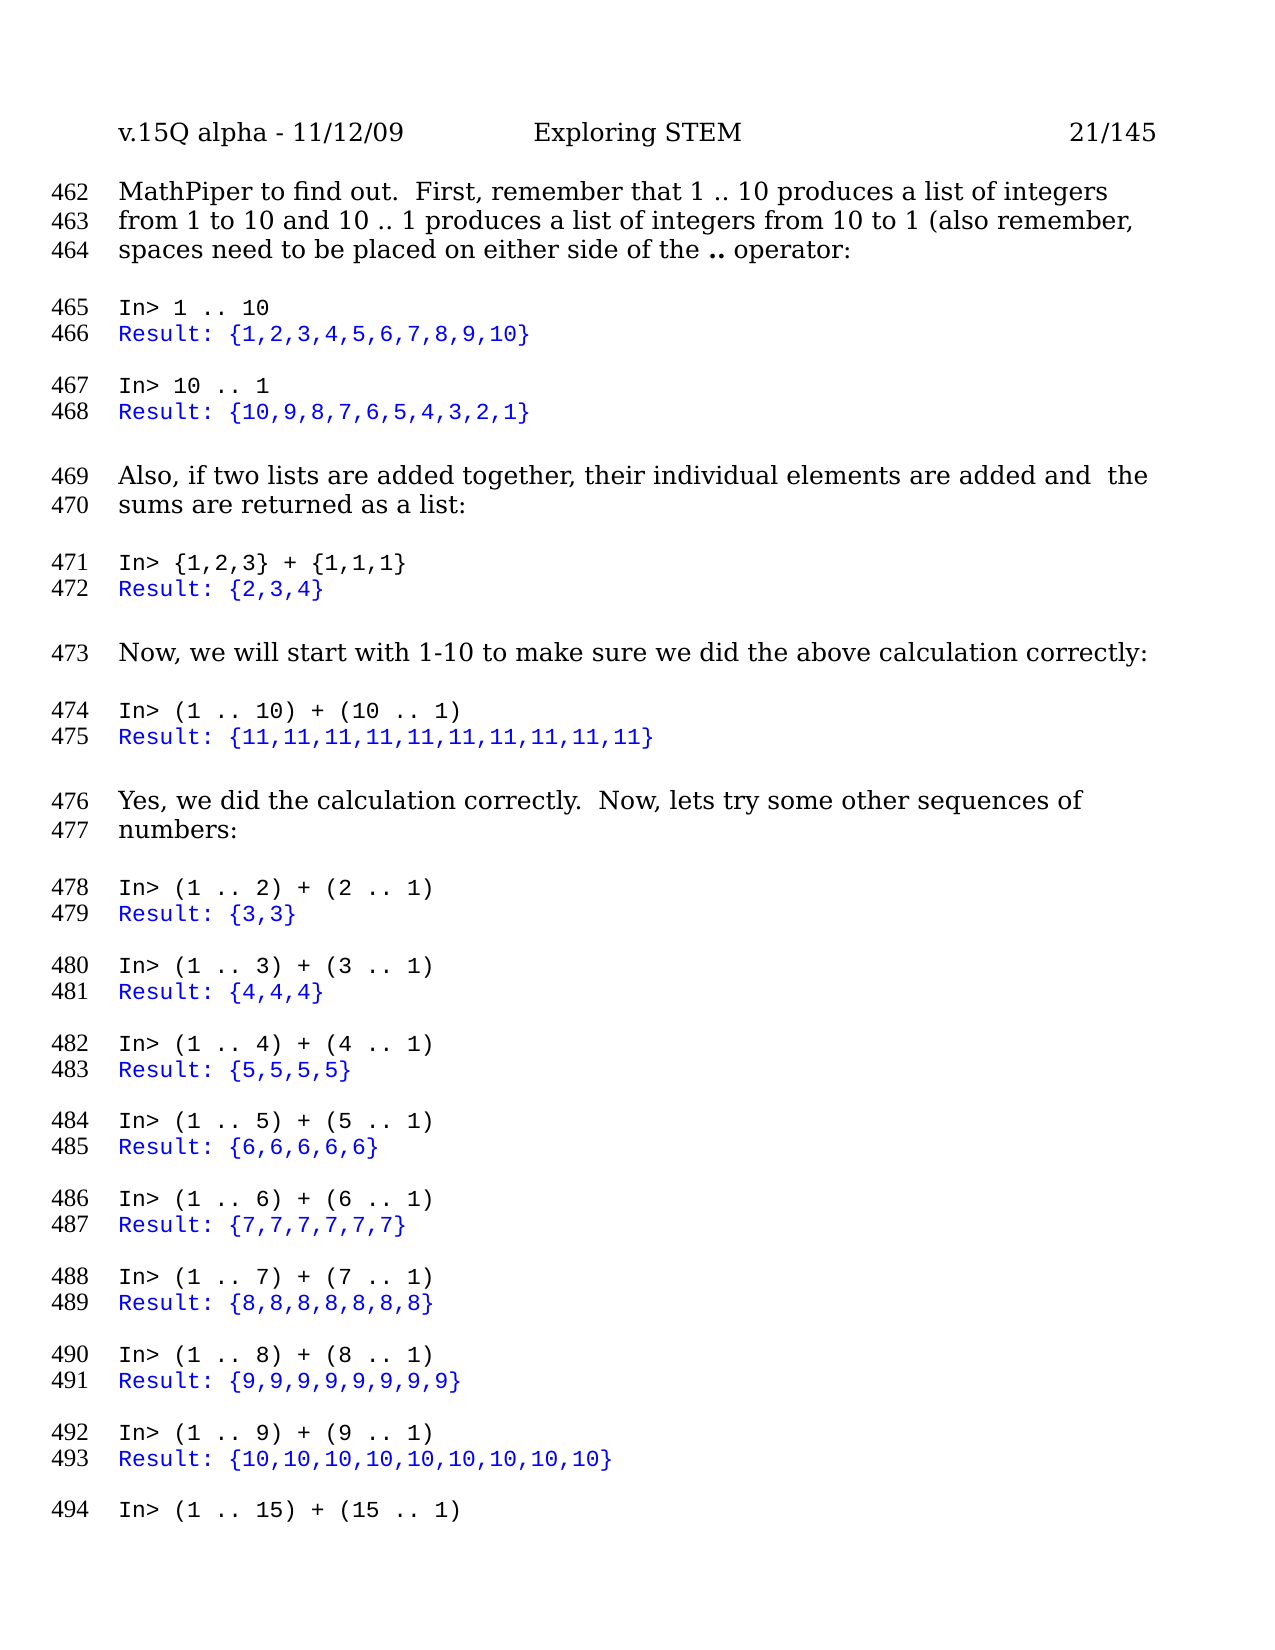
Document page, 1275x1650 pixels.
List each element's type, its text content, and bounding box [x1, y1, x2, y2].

text Result: {10,10,10,10,10,10,10,10,10} [118, 1447, 1157, 1473]
text Result: {6,6,6,6,6} [118, 1136, 1157, 1162]
text In> (1 .. 3) + (3 .. 1) [118, 954, 1157, 980]
text Result: {2,3,4} [118, 577, 1157, 603]
text Result: {7,7,7,7,7,7} [118, 1213, 1157, 1239]
text MathPiper to find out. First, remember that 1 .. 10 produces a list of integers from 1 to 10 and 10 .. 1 produces a list of integers from 10 to 1 (also remember, spaces need to be placed on either side of the .. operator: [118, 177, 1157, 264]
text In> (1 .. 2) + (2 .. 1) [118, 876, 1157, 902]
text Result: {1,2,3,4,5,6,7,8,9,10} [118, 322, 1157, 348]
text Also, if two lists are added together, their individual elements are added and the sums are returned as a list: [118, 461, 1157, 519]
text In> 1 .. 10 [118, 296, 1157, 322]
text Result: {11,11,11,11,11,11,11,11,11,11} [118, 725, 1157, 751]
text In> (1 .. 9) + (9 .. 1) [118, 1421, 1157, 1447]
text In> (1 .. 10) + (10 .. 1) [118, 699, 1157, 725]
text In> (1 .. 4) + (4 .. 1) [118, 1032, 1157, 1058]
text Result: {3,3} [118, 902, 1157, 928]
text Result: {9,9,9,9,9,9,9,9} [118, 1369, 1157, 1395]
text Result: {5,5,5,5} [118, 1058, 1157, 1084]
text Result: {10,9,8,7,6,5,4,3,2,1} [118, 400, 1157, 426]
text Result: {4,4,4} [118, 980, 1157, 1006]
text In> (1 .. 5) + (5 .. 1) [118, 1110, 1157, 1136]
text In> (1 .. 8) + (8 .. 1) [118, 1343, 1157, 1369]
text In> (1 .. 6) + (6 .. 1) [118, 1188, 1157, 1213]
text Result: {8,8,8,8,8,8,8} [118, 1291, 1157, 1317]
text Now, we will start with 1-10 to make sure we did the above calculation correctly: [118, 638, 1157, 667]
text In> (1 .. 15) + (15 .. 1) [118, 1499, 1157, 1525]
text Yes, we did the calculation correctly. Now, lets try some other sequences of numbers: [118, 786, 1157, 844]
text In> {1,2,3} + {1,1,1} [118, 551, 1157, 577]
text In> 10 .. 1 [118, 374, 1157, 400]
text In> (1 .. 7) + (7 .. 1) [118, 1265, 1157, 1291]
